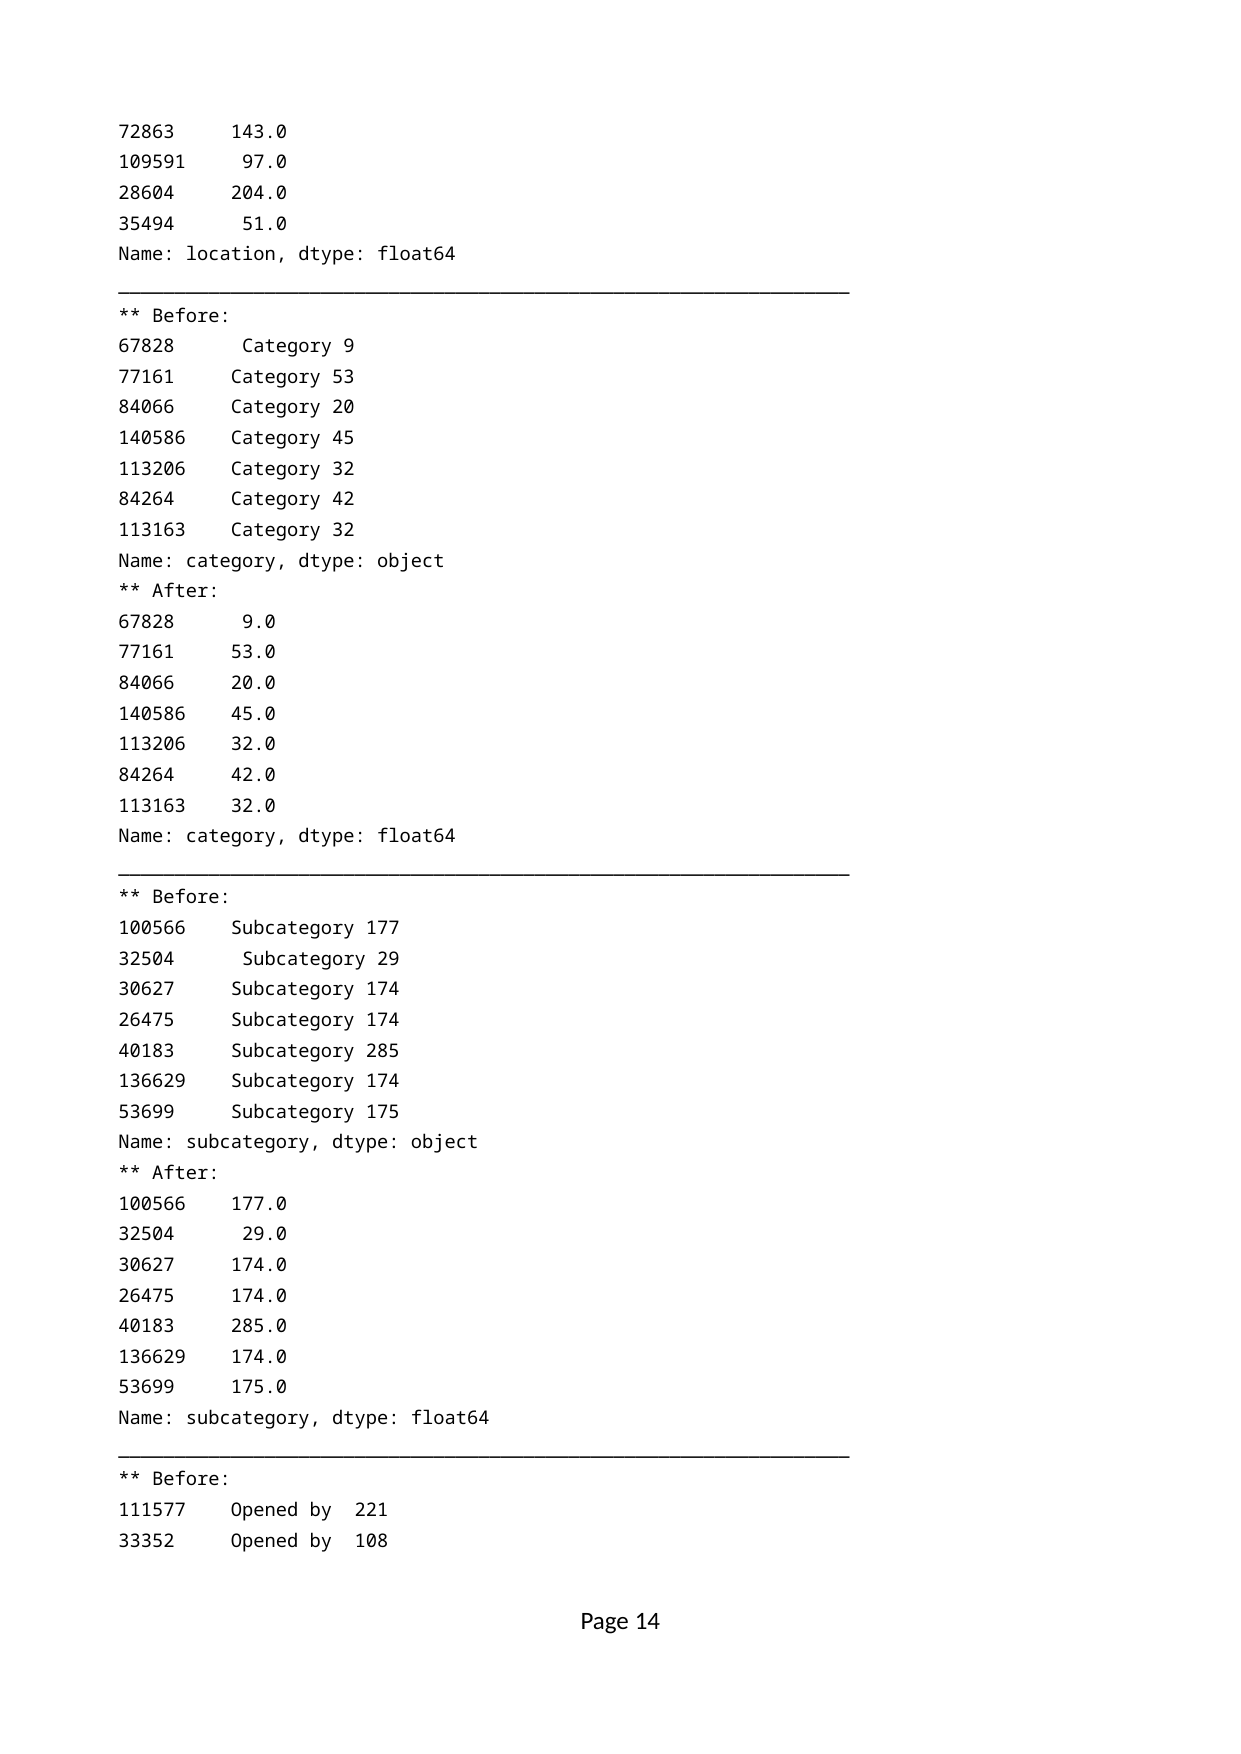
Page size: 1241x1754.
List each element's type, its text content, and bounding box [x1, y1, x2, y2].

text 53699 175.0 [118, 1374, 1122, 1399]
text 84264 42.0 [118, 761, 1122, 787]
text 26475 174.0 [118, 1282, 1122, 1307]
text 136629 Subcategory 174 [118, 1067, 1122, 1093]
text 113206 Category 32 [118, 455, 1122, 481]
text 67828 Category 9 [118, 332, 1122, 358]
text 77161 Category 53 [118, 363, 1122, 389]
text Name: subcategory, dtype: object [118, 1129, 1122, 1154]
text 84066 20.0 [118, 669, 1122, 695]
text 35494 51.0 [118, 210, 1122, 236]
text _________________________________________________________________ [118, 853, 1122, 879]
text _________________________________________________________________ [118, 1435, 1122, 1461]
text 30627 174.0 [118, 1251, 1122, 1277]
text 32504 Subcategory 29 [118, 945, 1122, 971]
text 67828 9.0 [118, 608, 1122, 634]
text _________________________________________________________________ [118, 271, 1122, 297]
text 100566 Subcategory 177 [118, 914, 1122, 940]
text ** Before: [118, 884, 1122, 909]
text ** Before: [118, 1466, 1122, 1491]
text 113163 32.0 [118, 792, 1122, 817]
text 40183 285.0 [118, 1312, 1122, 1338]
text 26475 Subcategory 174 [118, 1006, 1122, 1032]
text Name: category, dtype: float64 [118, 822, 1122, 848]
text 84264 Category 42 [118, 486, 1122, 511]
text ** Before: [118, 302, 1122, 327]
text 32504 29.0 [118, 1221, 1122, 1246]
text 53699 Subcategory 175 [118, 1098, 1122, 1124]
text 40183 Subcategory 285 [118, 1037, 1122, 1062]
text ** After: [118, 577, 1122, 603]
text 28604 204.0 [118, 179, 1122, 205]
text 113163 Category 32 [118, 516, 1122, 542]
text 140586 45.0 [118, 700, 1122, 726]
text Name: category, dtype: object [118, 547, 1122, 572]
text ** After: [118, 1159, 1122, 1185]
text 72863 143.0 [118, 118, 1122, 144]
text 111577 Opened by 221 [118, 1496, 1122, 1522]
text Name: location, dtype: float64 [118, 241, 1122, 266]
text 30627 Subcategory 174 [118, 976, 1122, 1001]
text 84066 Category 20 [118, 394, 1122, 419]
text 109591 97.0 [118, 149, 1122, 174]
text 77161 53.0 [118, 639, 1122, 664]
text 100566 177.0 [118, 1190, 1122, 1216]
text 33352 Opened by 108 [118, 1527, 1122, 1552]
text 140586 Category 45 [118, 424, 1122, 450]
text 113206 32.0 [118, 731, 1122, 756]
text 136629 174.0 [118, 1343, 1122, 1369]
text Name: subcategory, dtype: float64 [118, 1404, 1122, 1430]
